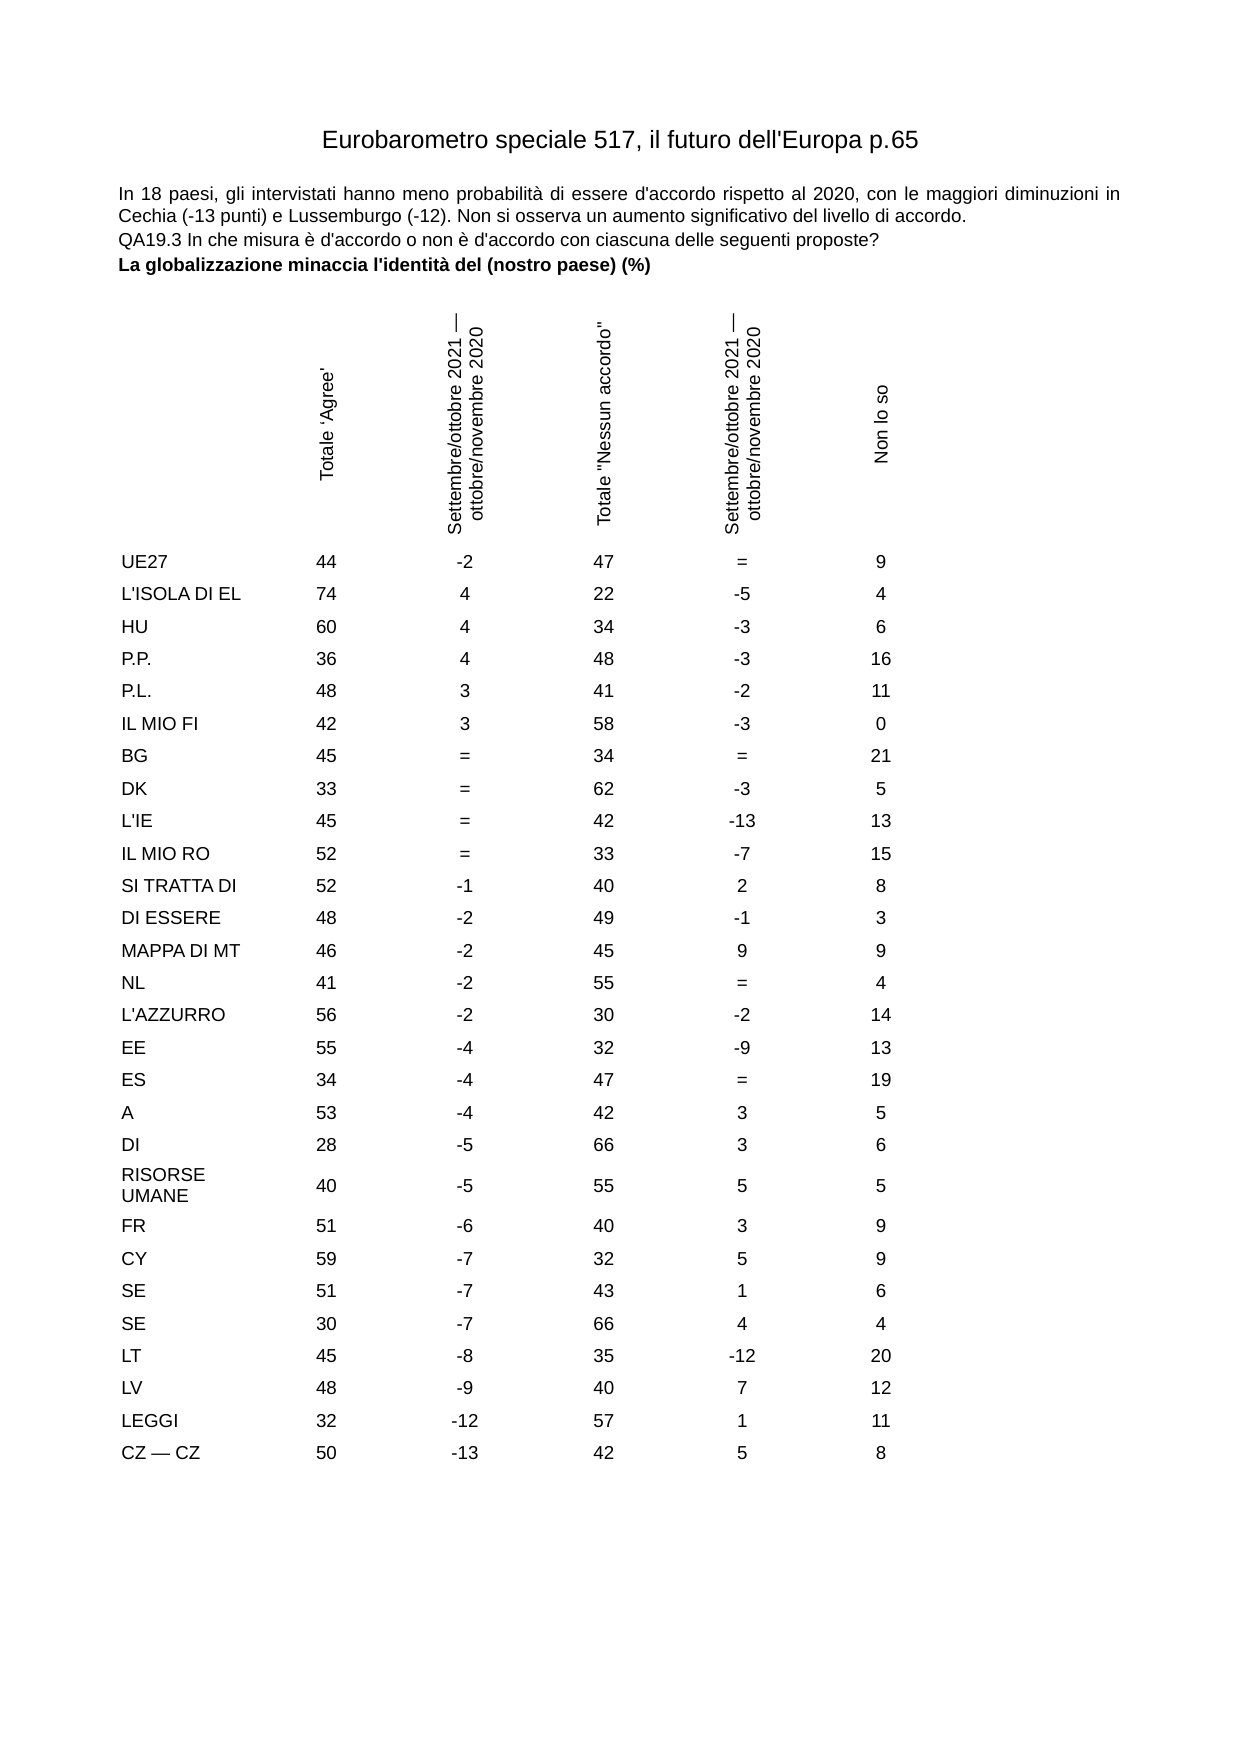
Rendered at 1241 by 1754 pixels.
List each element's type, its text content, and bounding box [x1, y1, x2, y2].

table_cell 40 [257, 1161, 395, 1210]
table_cell 8 [811, 869, 950, 902]
table_cell DK [118, 772, 257, 804]
table_cell 40 [534, 1372, 673, 1404]
table_cell -13 [395, 1437, 534, 1469]
table_cell MAPPA DI MT [118, 934, 257, 966]
text QA19.3 In che misura è d'accordo o non è d'accordo con ciascuna delle seguenti proposte? [118, 229, 1122, 251]
table_cell -3 [673, 643, 811, 675]
table_cell ES [118, 1064, 257, 1096]
table_cell 9 [811, 1210, 950, 1242]
table_cell 5 [811, 1096, 950, 1128]
table_cell -7 [395, 1275, 534, 1307]
table_cell 34 [534, 610, 673, 642]
table_cell -9 [673, 1031, 811, 1064]
table_cell LV [118, 1372, 257, 1404]
table_header Settembre/ottobre 2021 — ottobre/novembre 2020 [395, 304, 534, 545]
table_cell 59 [257, 1242, 395, 1274]
table_cell EE [118, 1031, 257, 1064]
table_cell 51 [257, 1210, 395, 1242]
table_cell -12 [395, 1404, 534, 1437]
table_cell 9 [673, 934, 811, 966]
table_cell 60 [257, 610, 395, 642]
table_cell 6 [811, 610, 950, 642]
table_cell 45 [534, 934, 673, 966]
table_cell 4 [395, 643, 534, 675]
table_cell 5 [673, 1242, 811, 1274]
table_cell 15 [811, 837, 950, 869]
table_cell 19 [811, 1064, 950, 1096]
table_cell -2 [395, 966, 534, 999]
table_cell DI ESSERE [118, 902, 257, 934]
table_cell CZ — CZ [118, 1437, 257, 1469]
table_cell 21 [811, 740, 950, 772]
table_cell -3 [673, 772, 811, 804]
table_cell -3 [673, 610, 811, 642]
table_cell -1 [395, 869, 534, 902]
table_cell 40 [534, 1210, 673, 1242]
table_cell 5 [811, 772, 950, 804]
table_cell RISORSE UMANE [118, 1161, 257, 1210]
table_cell 55 [534, 966, 673, 999]
table_cell 51 [257, 1275, 395, 1307]
table_cell -2 [395, 545, 534, 578]
table_cell 52 [257, 869, 395, 902]
table_cell 30 [534, 999, 673, 1031]
table_cell 41 [257, 966, 395, 999]
table_cell 34 [257, 1064, 395, 1096]
table_cell 12 [811, 1372, 950, 1404]
table_cell 50 [257, 1437, 395, 1469]
table_cell 6 [811, 1129, 950, 1161]
table_header Settembre/ottobre 2021 — ottobre/novembre 2020 [673, 304, 811, 545]
table_cell -7 [673, 837, 811, 869]
table_cell 48 [257, 902, 395, 934]
table_cell 1 [673, 1404, 811, 1437]
table_cell 9 [811, 545, 950, 578]
table_cell 49 [534, 902, 673, 934]
table_cell 35 [534, 1339, 673, 1372]
table_cell -4 [395, 1064, 534, 1096]
table_cell FR [118, 1210, 257, 1242]
table_cell = [395, 740, 534, 772]
table_cell 42 [534, 1437, 673, 1469]
table_cell 2 [673, 869, 811, 902]
table_cell 16 [811, 643, 950, 675]
table_cell BG [118, 740, 257, 772]
table_cell 33 [534, 837, 673, 869]
table_cell 5 [673, 1161, 811, 1210]
table_cell 66 [534, 1129, 673, 1161]
table_cell 43 [534, 1275, 673, 1307]
table_cell 48 [257, 1372, 395, 1404]
table_cell -2 [673, 999, 811, 1031]
table_cell 3 [811, 902, 950, 934]
table_cell -2 [395, 934, 534, 966]
table_cell 62 [534, 772, 673, 804]
table_cell = [673, 545, 811, 578]
table_cell 66 [534, 1307, 673, 1339]
table_cell = [395, 772, 534, 804]
table_cell NL [118, 966, 257, 999]
table_cell 20 [811, 1339, 950, 1372]
table_cell 4 [395, 610, 534, 642]
table_cell 48 [257, 675, 395, 707]
table_cell UE27 [118, 545, 257, 578]
table_cell 40 [534, 869, 673, 902]
table_cell SE [118, 1307, 257, 1339]
table_cell = [673, 966, 811, 999]
table_cell P.P. [118, 643, 257, 675]
table_cell 48 [534, 643, 673, 675]
table_cell A [118, 1096, 257, 1128]
table_cell = [673, 740, 811, 772]
table_cell IL MIO FI [118, 707, 257, 740]
table_cell 14 [811, 999, 950, 1031]
table_cell = [673, 1064, 811, 1096]
table_cell = [395, 805, 534, 837]
table_cell 45 [257, 740, 395, 772]
table_cell 3 [673, 1129, 811, 1161]
table_cell SI TRATTA DI [118, 869, 257, 902]
table_cell 42 [534, 805, 673, 837]
table_cell 22 [534, 578, 673, 610]
table_cell 4 [811, 966, 950, 999]
table_cell 0 [811, 707, 950, 740]
table_cell 8 [811, 1437, 950, 1469]
table_cell 3 [673, 1210, 811, 1242]
table_cell 3 [395, 707, 534, 740]
table_cell 33 [257, 772, 395, 804]
table_cell LT [118, 1339, 257, 1372]
table_cell 32 [534, 1242, 673, 1274]
table_cell L'IE [118, 805, 257, 837]
table_cell 41 [534, 675, 673, 707]
table_cell 11 [811, 1404, 950, 1437]
table_cell 42 [534, 1096, 673, 1128]
table_cell -1 [673, 902, 811, 934]
table_cell 32 [534, 1031, 673, 1064]
table_cell 7 [673, 1372, 811, 1404]
text In 18 paesi, gli intervistati hanno meno probabilità di essere d'accordo rispetto al 2020, con le maggiori diminuzioni in Cechia (-13 punti) e Lussemburgo (-12). Non si osserva un aumento significativo del livello di accordo. [118, 183, 1122, 226]
table_cell -13 [673, 805, 811, 837]
table_cell P.L. [118, 675, 257, 707]
table_cell 13 [811, 1031, 950, 1064]
table_cell LEGGI [118, 1404, 257, 1437]
table_cell -2 [395, 902, 534, 934]
table_cell 57 [534, 1404, 673, 1437]
table_cell 42 [257, 707, 395, 740]
table_cell -2 [395, 999, 534, 1031]
table_cell -4 [395, 1096, 534, 1128]
table_cell 4 [395, 578, 534, 610]
table_cell 44 [257, 545, 395, 578]
table_cell CY [118, 1242, 257, 1274]
table_cell 28 [257, 1129, 395, 1161]
table_cell SE [118, 1275, 257, 1307]
table_cell 4 [811, 578, 950, 610]
table_cell 4 [673, 1307, 811, 1339]
table_cell 34 [534, 740, 673, 772]
table_cell 9 [811, 1242, 950, 1274]
table_cell 58 [534, 707, 673, 740]
table_cell -6 [395, 1210, 534, 1242]
table_cell HU [118, 610, 257, 642]
table_cell 11 [811, 675, 950, 707]
table_cell -7 [395, 1242, 534, 1274]
table_cell DI [118, 1129, 257, 1161]
table_cell -3 [673, 707, 811, 740]
table_cell 3 [395, 675, 534, 707]
table_cell 30 [257, 1307, 395, 1339]
table_cell 46 [257, 934, 395, 966]
table_cell 3 [673, 1096, 811, 1128]
table_cell 45 [257, 1339, 395, 1372]
table_cell L'ISOLA DI EL [118, 578, 257, 610]
table_cell L'AZZURRO [118, 999, 257, 1031]
table_header [118, 304, 257, 545]
table_header Non lo so [811, 304, 950, 545]
table_cell 1 [673, 1275, 811, 1307]
table_cell 53 [257, 1096, 395, 1128]
table_cell -8 [395, 1339, 534, 1372]
table_cell 9 [811, 934, 950, 966]
table_cell 52 [257, 837, 395, 869]
table_cell -12 [673, 1339, 811, 1372]
table_header Totale "Nessun accordo" [534, 304, 673, 545]
table_cell 5 [811, 1161, 950, 1210]
table_cell 74 [257, 578, 395, 610]
table_cell -5 [395, 1161, 534, 1210]
table_cell -4 [395, 1031, 534, 1064]
table_header Totale ‘Agree' [257, 304, 395, 545]
table_cell 5 [673, 1437, 811, 1469]
table_cell -5 [395, 1129, 534, 1161]
table_cell 55 [534, 1161, 673, 1210]
table_cell 56 [257, 999, 395, 1031]
table_cell 47 [534, 1064, 673, 1096]
table_cell -5 [673, 578, 811, 610]
table_cell = [395, 837, 534, 869]
table_cell 55 [257, 1031, 395, 1064]
table_cell -2 [673, 675, 811, 707]
table_cell 36 [257, 643, 395, 675]
table_cell -9 [395, 1372, 534, 1404]
table_cell 4 [811, 1307, 950, 1339]
table_cell 6 [811, 1275, 950, 1307]
text La globalizzazione minaccia l'identità del (nostro paese) (%) [118, 254, 1122, 276]
table_cell 32 [257, 1404, 395, 1437]
table_cell 47 [534, 545, 673, 578]
table_cell IL MIO RO [118, 837, 257, 869]
table_cell 45 [257, 805, 395, 837]
table_cell 13 [811, 805, 950, 837]
table_cell -7 [395, 1307, 534, 1339]
